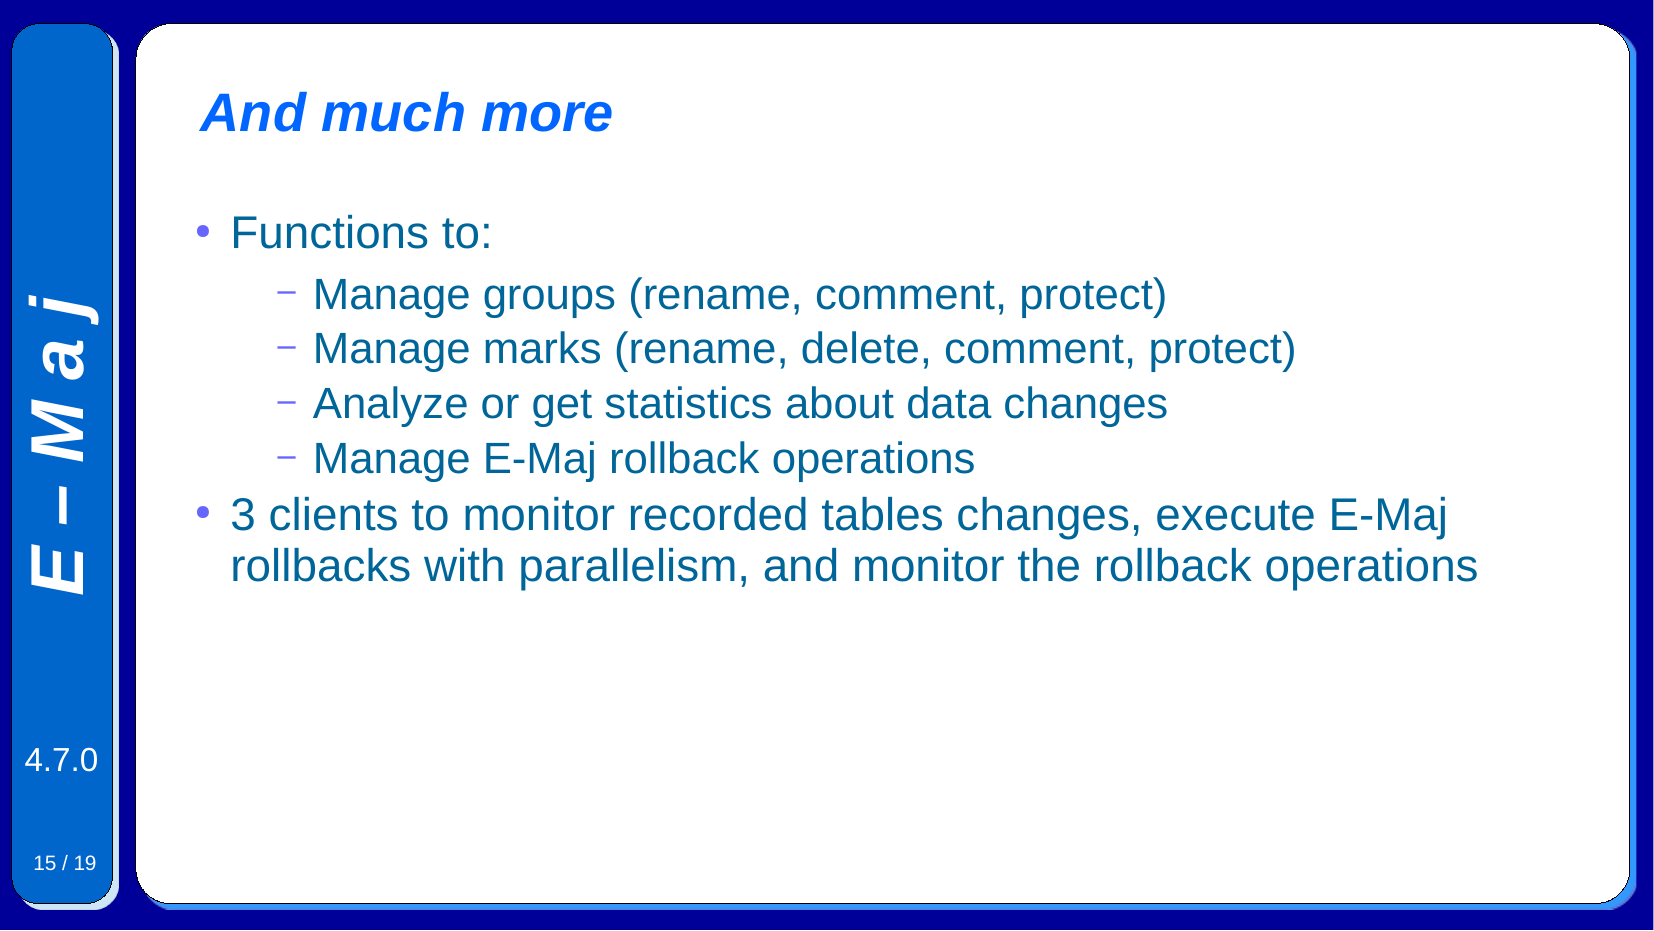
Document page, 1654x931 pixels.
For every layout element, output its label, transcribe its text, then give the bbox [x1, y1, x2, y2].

list Functions to: Manage groups (rename, comment, protect) Manage marks (rename, delete, comment, protect) Analyze or get statistics about data changes Manage E-Maj rollback operations 3 clients to monitor recorded tables changes, execute E-Maj rollbacks with parallelism, and monitor the rollback operations [177, 206, 1587, 827]
title And much more [200, 34, 1575, 191]
